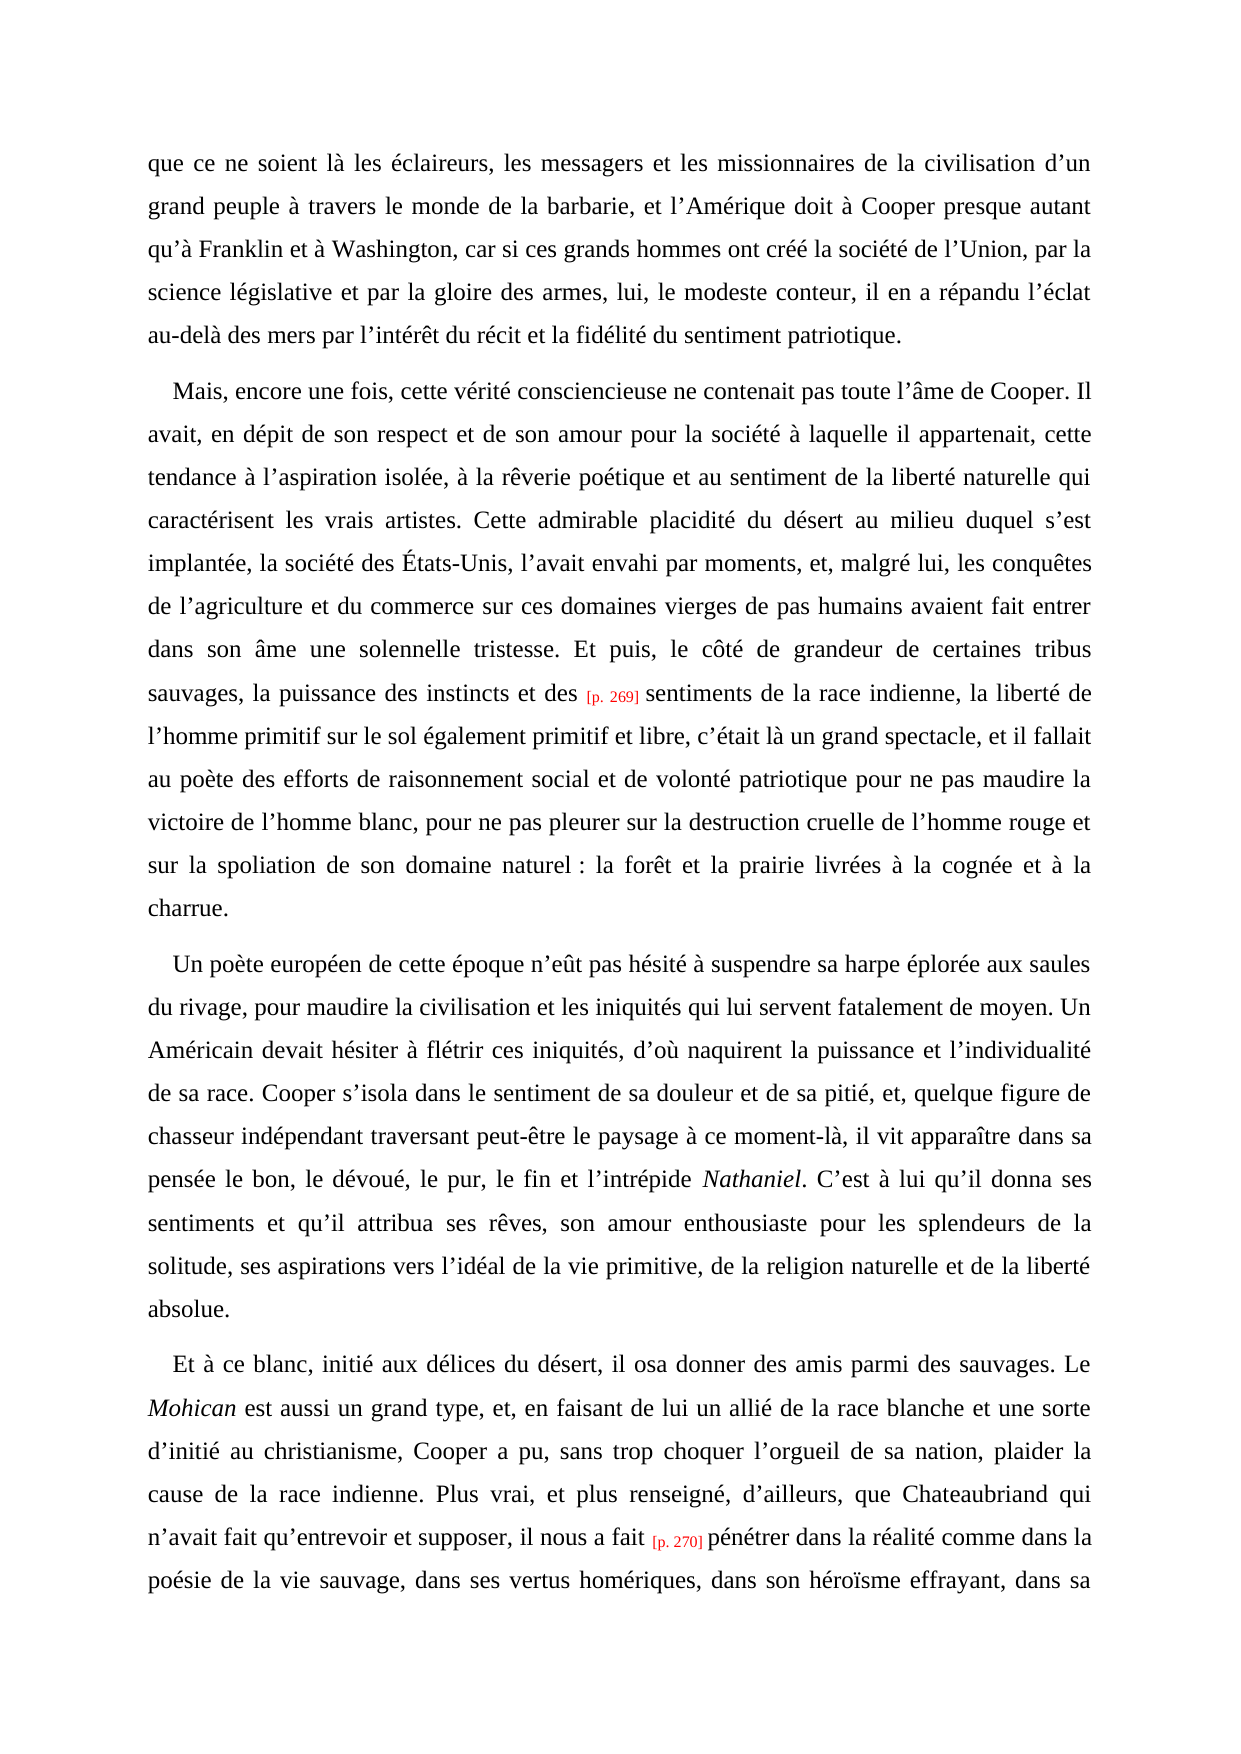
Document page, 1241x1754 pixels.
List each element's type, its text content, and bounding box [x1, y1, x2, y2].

text Un poète européen de cette époque n’eût pas hésité à suspendre sa harpe éplorée aux saules du rivage, pour maudire la civilisation et les iniquités qui lui servent fatalement de moyen. Un Américain devait hésiter à flétrir ces iniquités, d’où naquirent la puissance et l’individualité de sa race. Cooper s’isola dans le sentiment de sa douleur et de sa pitié, et, quelque figure de chasseur indépendant traversant peut-être le paysage à ce moment-là, il vit apparaître dans sa pensée le bon, le dévoué, le pur, le fin et l’intrépide Nathaniel. C’est à lui qu’il donna ses sentiments et qu’il attribua ses rêves, son amour enthousiaste pour les splendeurs de la solitude, ses aspirations vers l’idéal de la vie primitive, de la religion naturelle et de la liberté absolue. [148, 949, 1093, 1323]
text que ce ne soient là les éclaireurs, les messagers et les missionnaires de la civilisation d’un grand peuple à travers le monde de la barbarie, et l’Amérique doit à Cooper presque autant qu’à Franklin et à Washington, car si ces grands hommes ont créé la société de l’Union, par la science législative et par la gloire des armes, lui, le modeste conteur, il en a répandu l’éclat au-delà des mers par l’intérêt du récit et la fidélité du sentiment patriotique. [148, 148, 1093, 349]
text Mais, encore une fois, cette vérité consciencieuse ne contenait pas toute l’âme de Cooper. Il avait, en dépit de son respect et de son amour pour la société à laquelle il appartenait, cette tendance à l’aspiration isolée, à la rêverie poétique et au sentiment de la liberté naturelle qui caractérisent les vrais artistes. Cette admirable placidité du désert au milieu duquel s’est implantée, la société des États-Unis, l’avait envahi par moments, et, malgré lui, les conquêtes de l’agriculture et du commerce sur ces domaines vierges de pas humains avaient fait entrer dans son âme une solennelle tristesse. Et puis, le côté de grandeur de certaines tribus sauvages, la puissance des instincts et des [p. 269] sentiments de la race indienne, la liberté de l’homme primitif sur le sol également primitif et libre, c’était là un grand spectacle, et il fallait au poète des efforts de raisonnement social et de volonté patriotique pour ne pas maudire la victoire de l’homme blanc, pour ne pas pleurer sur la destruction cruelle de l’homme rouge et sur la spoliation de son domaine naturel : la forêt et la prairie livrées à la cognée et à la charrue. [148, 376, 1093, 922]
text Et à ce blanc, initié aux délices du désert, il osa donner des amis parmi des sauvages. Le Mohican est aussi un grand type, et, en faisant de lui un allié de la race blanche et une sorte d’initié au christianisme, Cooper a pu, sans trop choquer l’orgueil de sa nation, plaider la cause de la race indienne. Plus vrai, et plus renseigné, d’ailleurs, que Chateaubriand qui n’avait fait qu’entrevoir et supposer, il nous a fait [p. 270] pénétrer dans la réalité comme dans la poésie de la vie sauvage, dans ses vertus homériques, dans son héroïsme effrayant, dans sa [148, 1349, 1093, 1594]
